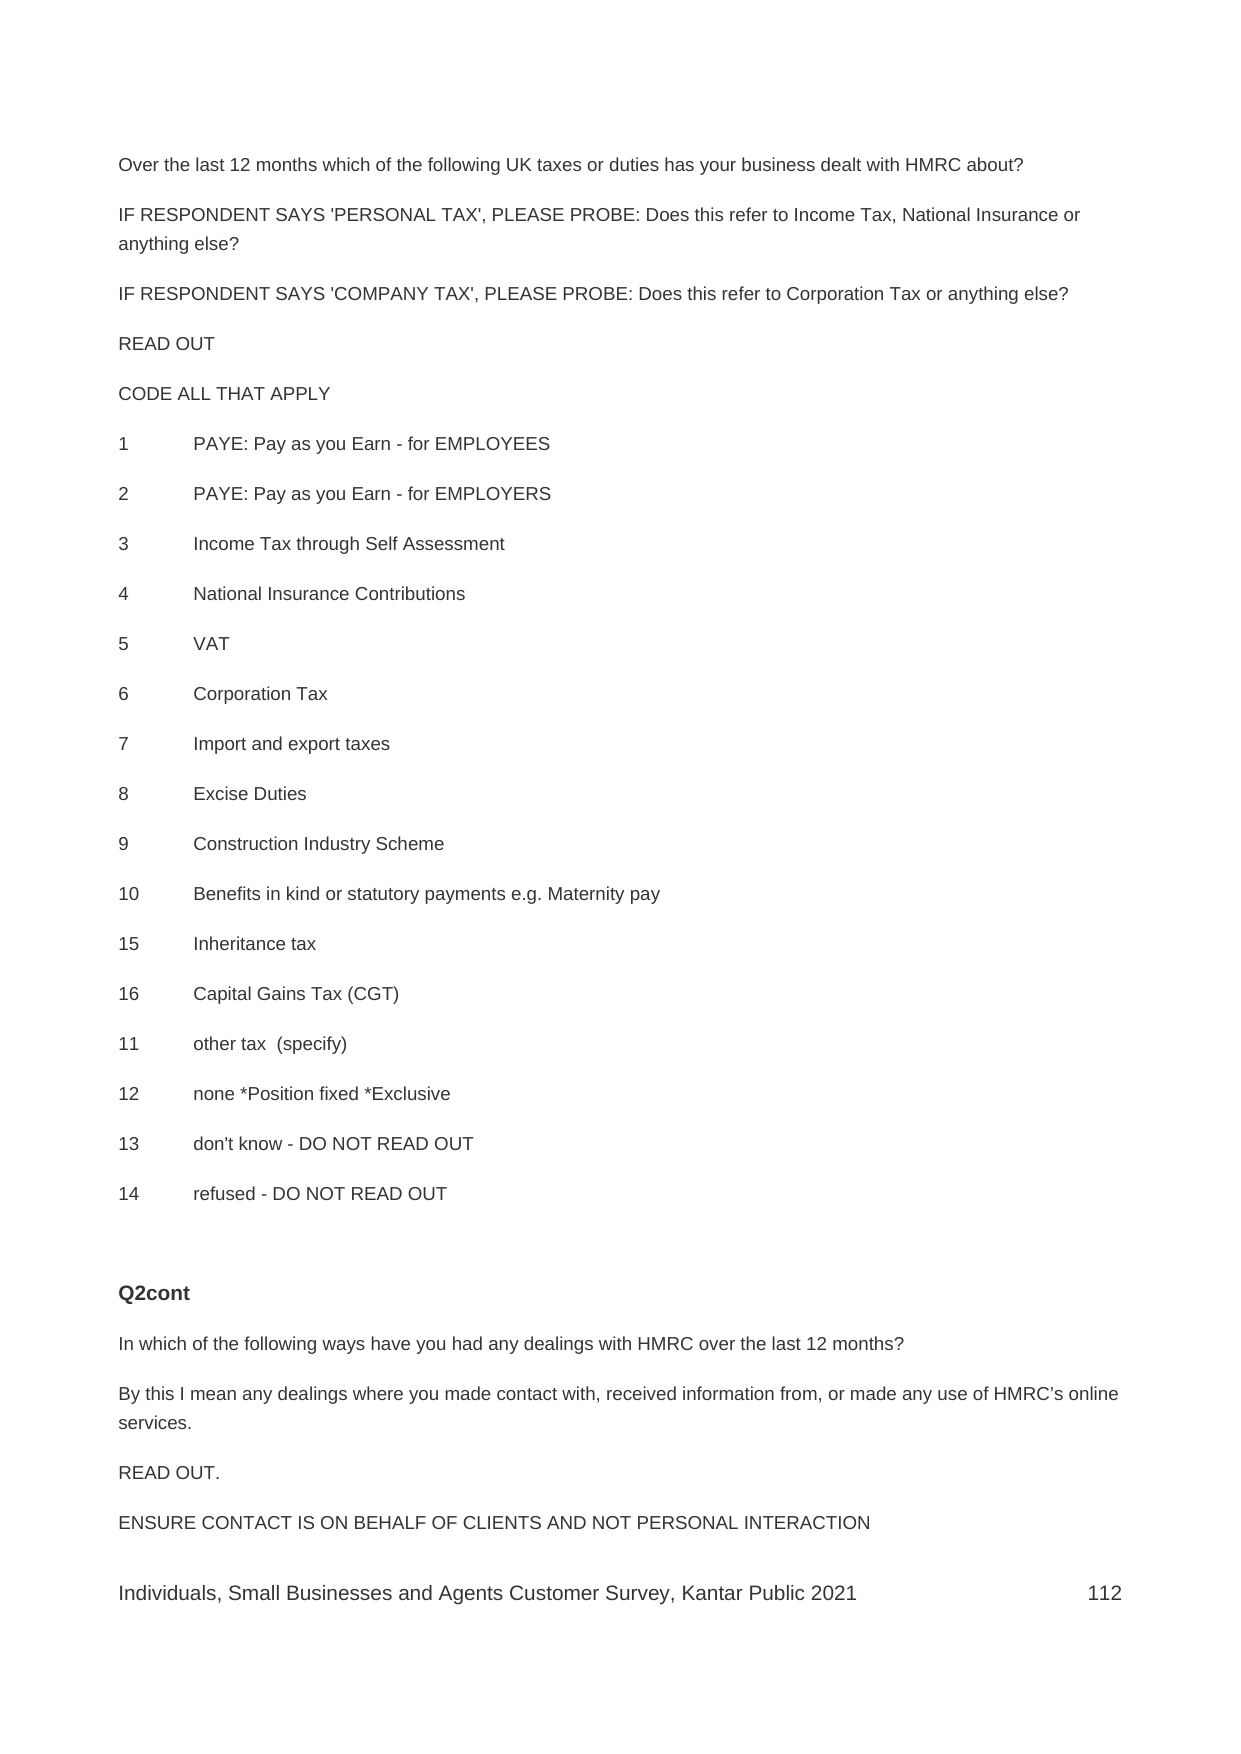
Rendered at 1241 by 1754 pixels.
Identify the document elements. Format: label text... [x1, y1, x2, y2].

text In which of the following ways have you had any dealings with HMRC over the last 12 months? [118, 1327, 1122, 1356]
text READ OUT [118, 327, 1122, 356]
text Q2cont [118, 1277, 1122, 1306]
text 14 refused - DO NOT READ OUT [118, 1177, 1122, 1206]
text 2 PAYE: Pay as you Earn - for EMPLOYERS [118, 477, 1122, 506]
text 16 Capital Gains Tax (CGT) [118, 977, 1122, 1006]
text By this I mean any dealings where you made contact with, received information from, or made any use of HMRC’s online services. [118, 1377, 1122, 1435]
text 11 other tax (specify) [118, 1027, 1122, 1056]
text CODE ALL THAT APPLY [118, 377, 1122, 406]
text 10 Benefits in kind or statutory payments e.g. Maternity pay [118, 877, 1122, 906]
text IF RESPONDENT SAYS 'PERSONAL TAX', PLEASE PROBE: Does this refer to Income Tax, National Insurance or anything else? [118, 198, 1122, 256]
text 8 Excise Duties [118, 777, 1122, 806]
text 6 Corporation Tax [118, 677, 1122, 706]
text READ OUT. [118, 1456, 1122, 1485]
text Over the last 12 months which of the following UK taxes or duties has your business dealt with HMRC about? [118, 148, 1122, 177]
text 3 Income Tax through Self Assessment [118, 527, 1122, 556]
text ENSURE CONTACT IS ON BEHALF OF CLIENTS AND NOT PERSONAL INTERACTION [118, 1506, 1122, 1535]
text IF RESPONDENT SAYS 'COMPANY TAX', PLEASE PROBE: Does this refer to Corporation Tax or anything else? [118, 277, 1122, 306]
text 13 don't know - DO NOT READ OUT [118, 1127, 1122, 1156]
text 7 Import and export taxes [118, 727, 1122, 756]
text 9 Construction Industry Scheme [118, 827, 1122, 856]
text 4 National Insurance Contributions [118, 577, 1122, 606]
text 5 VAT [118, 627, 1122, 656]
text 15 Inheritance tax [118, 927, 1122, 956]
text 12 none *Position fixed *Exclusive [118, 1077, 1122, 1106]
text 1 PAYE: Pay as you Earn - for EMPLOYEES [118, 427, 1122, 456]
